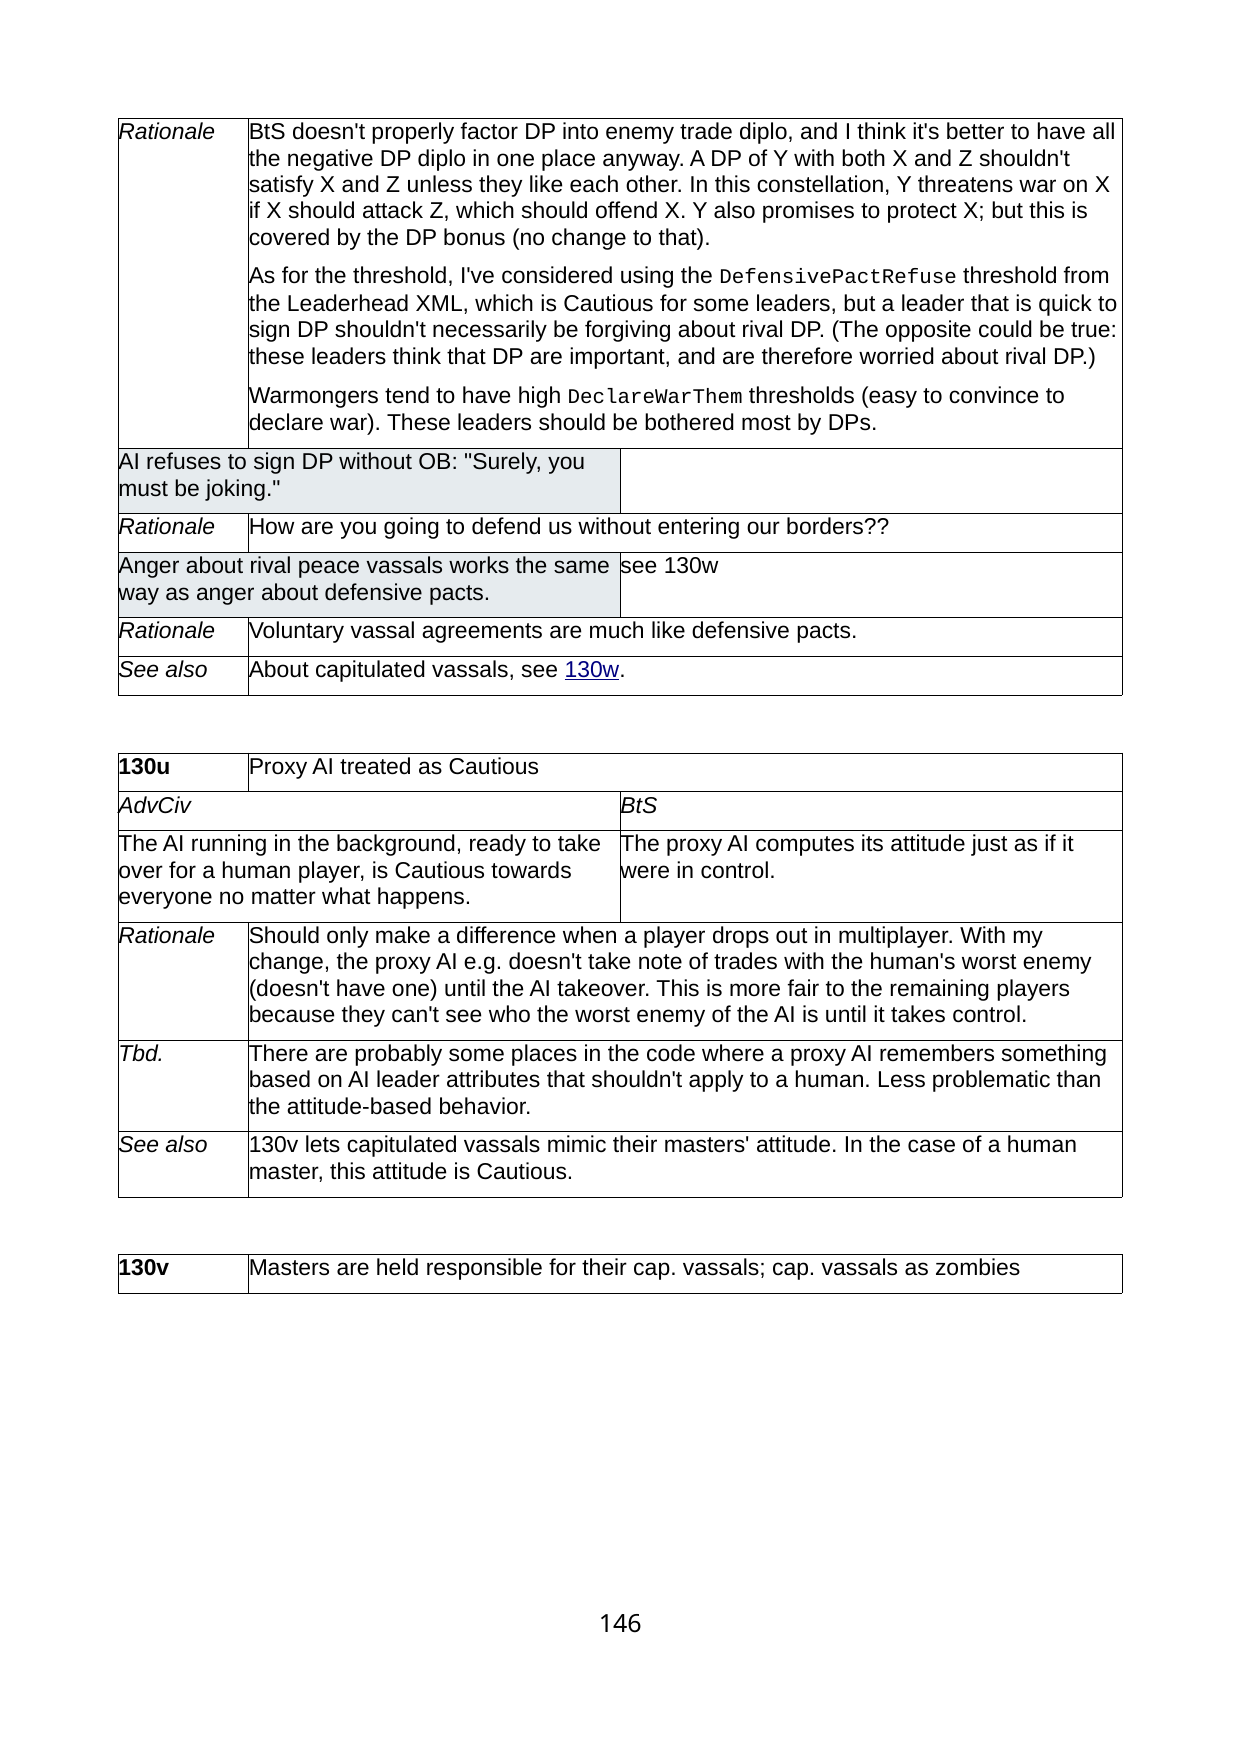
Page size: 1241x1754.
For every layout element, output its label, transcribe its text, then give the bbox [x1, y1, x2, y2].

table_cell The proxy AI computes its attitude just as if it were in control. [621, 831, 1122, 922]
table_cell Rationale [119, 119, 248, 448]
table_cell Should only make a difference when a player drops out in multiplayer. With my change, the proxy AI e.g. doesn't take note of trades with the human's worst enemy (doesn't have one) until the AI takeover. This is more fair to the remaining players because they can't see who the worst enemy of the AI is until it takes control. [249, 923, 1122, 1040]
table_cell Tbd. [119, 1041, 248, 1131]
table_cell Rationale [119, 618, 248, 656]
table_header Masters are held responsible for their cap. vassals; cap. vassals as zombies [249, 1255, 1122, 1293]
table_header Proxy AI treated as Cautious [249, 754, 1122, 791]
table_cell Rationale [119, 923, 248, 1040]
table_cell [621, 449, 1122, 513]
table_cell There are probably some places in the code where a proxy AI remembers something based on AI leader attributes that shouldn't apply to a human. Less problematic than the attitude-based behavior. [249, 1041, 1122, 1131]
table_cell Voluntary vassal agreements are much like defensive pacts. [249, 618, 1122, 656]
table_cell BtS doesn't properly factor DP into enemy trade diplo, and I think it's better to have all the negative DP diplo in one place anyway. A DP of Y with both X and Z shouldn't satisfy X and Z unless they like each other. In this constellation, Y threatens war on X if X should attack Z, which should offend X. Y also promises to protect X; but this is covered by the DP bonus (no change to that). As for the threshold, I've considered using the DefensivePactRefuse threshold from the Leaderhead XML, which is Cautious for some leaders, but a leader that is quick to sign DP shouldn't necessarily be forgiving about rival DP. (The opposite could be true: these leaders think that DP are important, and are therefore worried about rival DP.) Warmongers tend to have high DeclareWarThem thresholds (easy to convince to declare war). These leaders should be bothered most by DPs. [249, 119, 1122, 448]
table_cell The AI running in the background, ready to take over for a human player, is Cautious towards everyone no matter what happens. [119, 831, 620, 922]
table_cell Rationale [119, 514, 248, 552]
table_cell See also [119, 657, 248, 695]
table_header 130u [119, 754, 248, 791]
table_cell How are you going to defend us without entering our borders?? [249, 514, 1122, 552]
table_cell 130v lets capitulated vassals mimic their masters' attitude. In the case of a human master, this attitude is Cautious. [249, 1132, 1122, 1197]
table_cell AdvCiv [119, 792, 620, 830]
table_cell About capitulated vassals, see 130w. [249, 657, 1122, 695]
table_cell BtS [621, 792, 1122, 830]
table_cell see 130w [621, 553, 1122, 617]
table_cell Anger about rival peace vassals works the same way as anger about defensive pacts. [119, 553, 620, 617]
table_cell See also [119, 1132, 248, 1197]
table_cell AI refuses to sign DP without OB: "Surely, you must be joking." [119, 449, 620, 513]
table_header 130v [119, 1255, 248, 1293]
